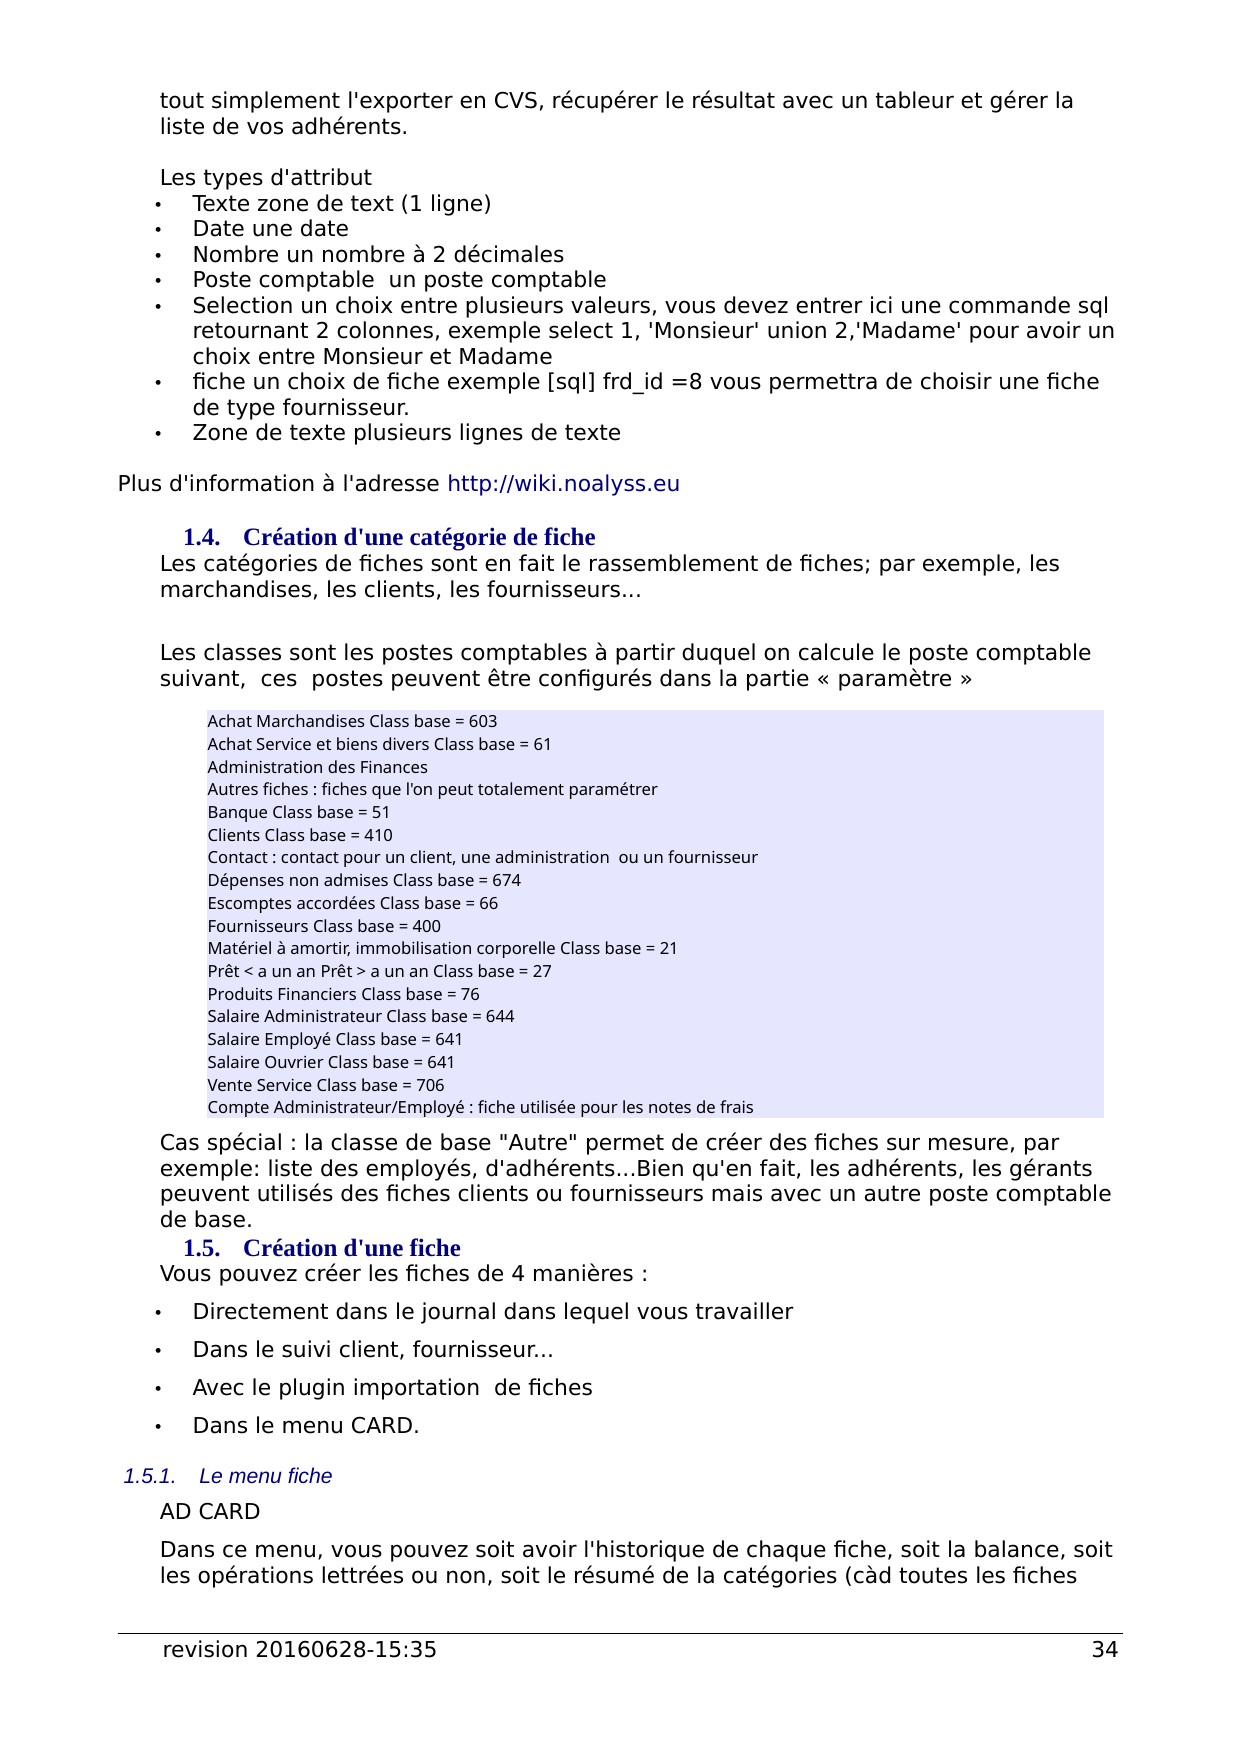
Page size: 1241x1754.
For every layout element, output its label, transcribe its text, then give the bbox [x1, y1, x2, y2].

subtitle Création d'une catégorie de fiche [177, 522, 1123, 551]
list Nombre un nombre à 2 décimales [155, 242, 1123, 267]
list Texte zone de text (1 ligne) [155, 191, 1123, 216]
list Zone de texte plusieurs lignes de texte [155, 420, 1123, 446]
list Dans le suivi client, fournisseur... [155, 1337, 1123, 1363]
list Date une date [155, 216, 1123, 242]
list Directement dans le journal dans lequel vous travailler [155, 1299, 1123, 1325]
text Dans ce menu, vous pouvez soit avoir l'historique de chaque fiche, soit la balance, soit les opérations lettrées ou non, soit le résumé de la catégories (càd toutes les fiches [159, 1537, 1123, 1588]
text tout simplement l'exporter en CVS, récupérer le résultat avec un tableur et gérer la liste de vos adhérents. [159, 88, 1123, 139]
list Selection un choix entre plusieurs valeurs, vous devez entrer ici une commande sql retournant 2 colonnes, exemple select 1, 'Monsieur' union 2,'Madame' pour avoir un choix entre Monsieur et Madame [155, 293, 1123, 369]
list Poste comptable un poste comptable [155, 267, 1123, 293]
text Les types d'attribut [159, 165, 1123, 191]
list fiche un choix de fiche exemple [sql] frd_id =8 vous permettra de choisir une fiche de type fournisseur. [155, 369, 1123, 420]
text Les catégories de fiches sont en fait le rassemblement de fiches; par exemple, les marchandises, les clients, les fournisseurs... [159, 551, 1123, 602]
subtitle Le menu fiche [117, 1463, 1123, 1488]
list Dans le menu CARD. [155, 1413, 1123, 1439]
text Cas spécial : la classe de base "Autre" permet de créer des fiches sur mesure, par exemple: liste des employés, d'adhérents...Bien qu'en fait, les adhérents, les gérants peuvent utilisés des fiches clients ou fournisseurs mais avec un autre poste comptable de base. [159, 1131, 1123, 1233]
text AD CARD [159, 1499, 1123, 1525]
text Achat Marchandises Class base = 603 Achat Service et biens divers Class base = 61 Administration des Finances Autres fiches : fiches que l'on peut totalement paramétrer Banque Class base = 51 Clients Class base = 410 Contact : contact pour un client, une administration ou un fournisseur Dépenses non admises Class base = 674 Escomptes accordées Class base = 66 Fournisseurs Class base = 400 Matériel à amortir, immobilisation corporelle Class base = 21 Prêt < a un an Prêt > a un an Class base = 27 Produits Financiers Class base = 76 Salaire Administrateur Class base = 644 Salaire Employé Class base = 641 Salaire Ouvrier Class base = 641 Vente Service Class base = 706 Compte Administrateur/Employé : fiche utilisée pour les notes de frais [207, 710, 1104, 1118]
subtitle Création d'une fiche [177, 1233, 1123, 1261]
text Les classes sont les postes comptables à partir duquel on calcule le poste comptable suivant, ces postes peuvent être configurés dans la partie « paramètre » [159, 640, 1123, 691]
list Plus d'information à l'adresse http://wiki.noalyss.eu [117, 471, 1123, 497]
list Avec le plugin importation de fiches [155, 1375, 1123, 1401]
text Vous pouvez créer les fiches de 4 manières : [159, 1261, 1123, 1287]
